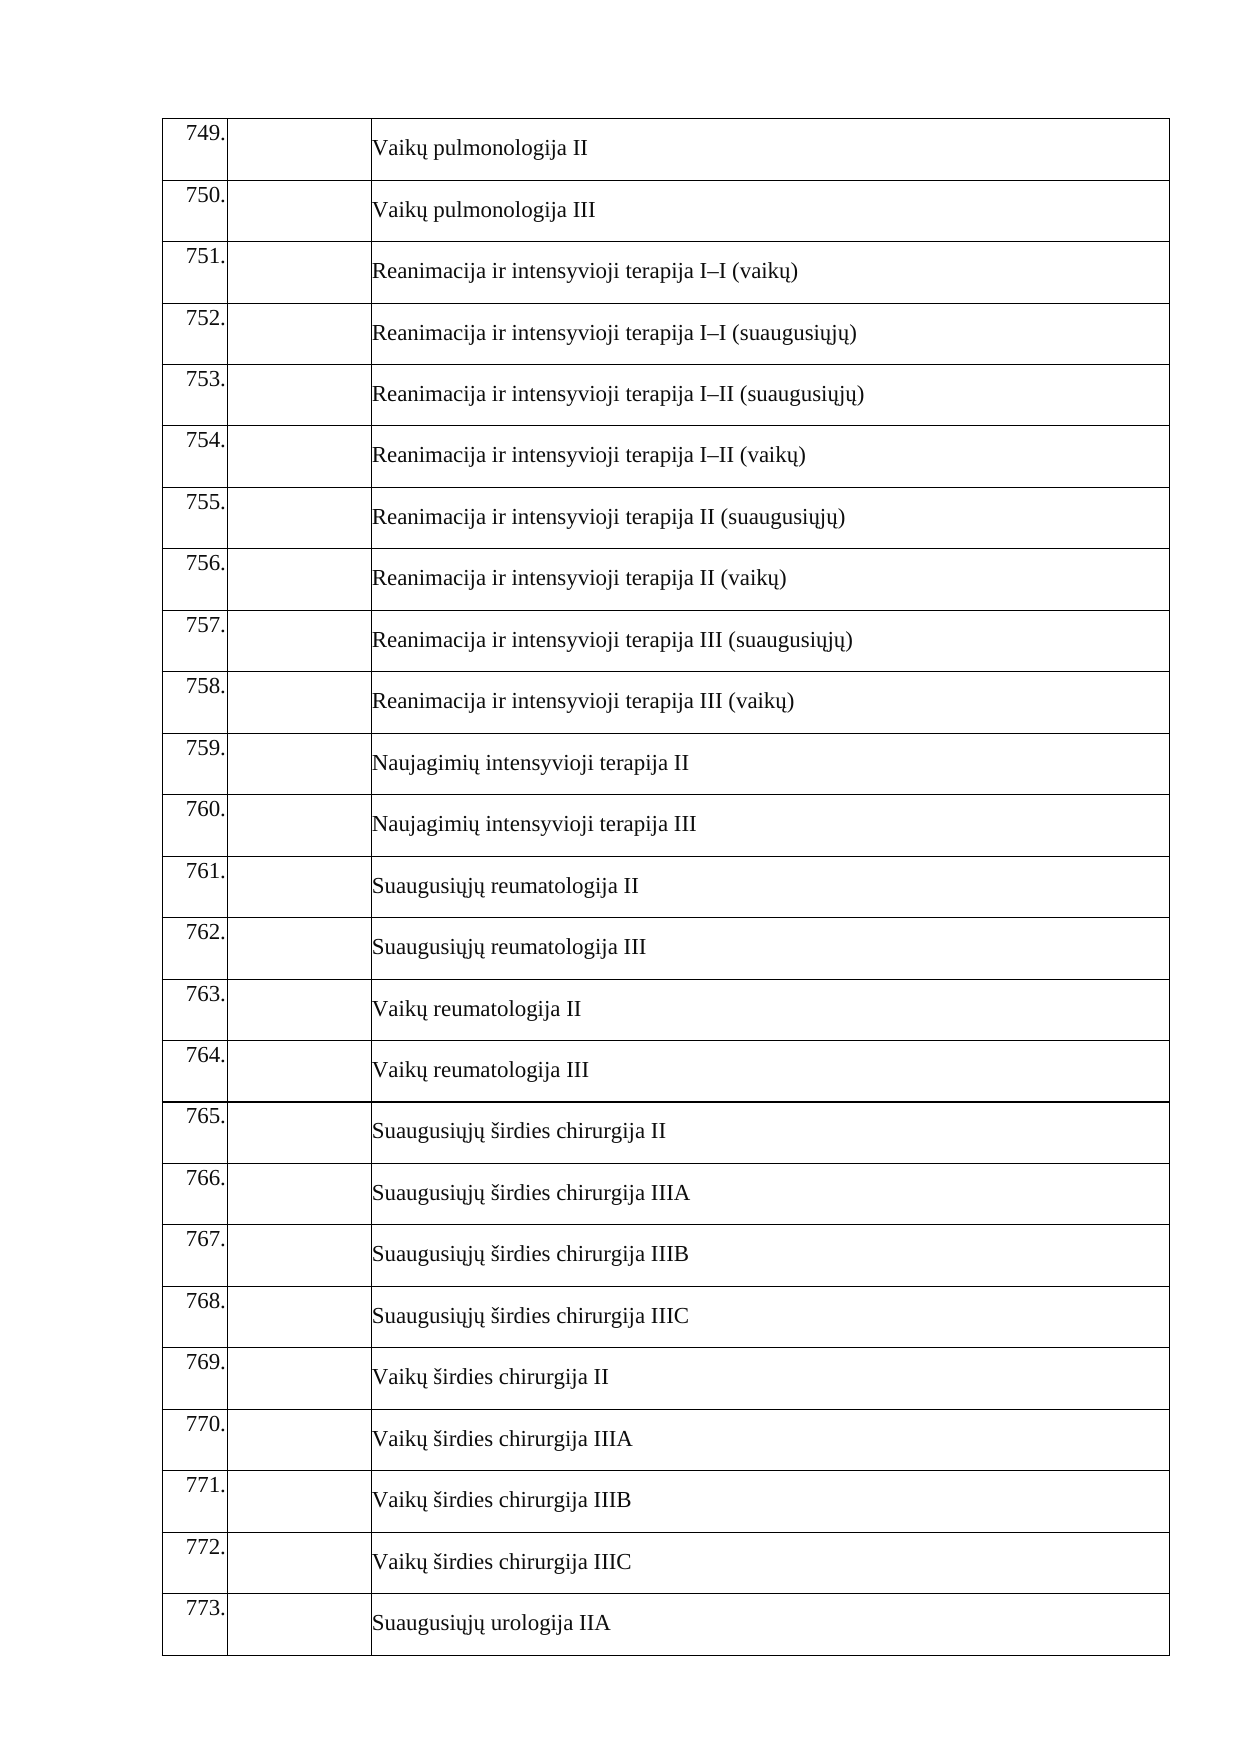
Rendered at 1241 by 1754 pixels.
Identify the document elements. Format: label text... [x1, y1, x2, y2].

table_cell 766. [163, 1164, 227, 1224]
table_cell Suaugusiųjų širdies chirurgija IIIC [372, 1287, 1169, 1347]
table_cell Reanimacija ir intensyvioji terapija I–II (vaikų) [372, 426, 1169, 487]
table_cell [1170, 1409, 1188, 1470]
table_cell 762. [163, 918, 227, 978]
table_cell [1189, 917, 1193, 978]
table_cell [1193, 917, 1198, 978]
table_cell [1193, 1532, 1198, 1593]
table_cell Suaugusiųjų širdies chirurgija II [372, 1103, 1169, 1163]
table_cell [1198, 303, 1215, 364]
table_cell [1215, 1163, 1240, 1224]
table_cell [1198, 548, 1215, 610]
table_cell [1193, 118, 1198, 179]
table_cell [1193, 1224, 1198, 1286]
table_cell [1170, 180, 1188, 241]
table_cell 760. [163, 795, 227, 856]
table_cell 755. 6 [163, 488, 227, 548]
table_cell [228, 734, 371, 794]
table_cell [1198, 1347, 1215, 1409]
table_cell [1198, 364, 1215, 425]
table_cell [228, 611, 371, 671]
table_cell 769. [163, 1348, 227, 1409]
table_cell [1215, 425, 1240, 487]
table_cell [1215, 487, 1240, 548]
table_cell [1170, 856, 1188, 917]
table_cell 754. [163, 426, 227, 487]
table_cell [228, 857, 371, 917]
table_cell [1193, 856, 1198, 917]
table_cell [1193, 1347, 1198, 1409]
table_cell [1198, 425, 1215, 487]
table_cell [228, 1103, 371, 1163]
table_cell [1189, 1593, 1193, 1654]
table_cell [1215, 548, 1240, 610]
table_cell [1189, 487, 1193, 548]
table_cell [1215, 1347, 1240, 1409]
table_cell [1170, 671, 1188, 733]
table_cell [1189, 548, 1193, 610]
table_cell [1189, 1040, 1193, 1101]
table_cell [1198, 487, 1215, 548]
table_cell [1215, 1224, 1240, 1286]
table_cell [1215, 1101, 1240, 1163]
table_cell [1198, 733, 1215, 794]
table_cell 768. [163, 1287, 227, 1347]
table_cell [1189, 979, 1193, 1040]
table_cell Reanimacija ir intensyvioji terapija I–I (suaugusiųjų) [372, 304, 1169, 364]
table_cell [1215, 1470, 1240, 1532]
table_cell [1170, 548, 1188, 610]
table_cell [1189, 1101, 1193, 1163]
table_cell [1170, 303, 1188, 364]
table_cell [228, 1287, 371, 1347]
table_cell [1198, 979, 1215, 1040]
table_cell [228, 1533, 371, 1593]
table_cell [228, 1041, 371, 1101]
table_cell [228, 1471, 371, 1532]
table_cell [1193, 1409, 1198, 1470]
table_cell Naujagimių intensyvioji terapija III [372, 795, 1169, 856]
table_cell [1189, 303, 1193, 364]
table_cell [1198, 794, 1215, 856]
table_cell [228, 488, 371, 548]
table_cell Vaikų širdies chirurgija IIIB [372, 1471, 1169, 1532]
table_cell Vaikų širdies chirurgija IIIC [372, 1533, 1169, 1593]
table_cell [1193, 610, 1198, 671]
table_cell [1189, 1347, 1193, 1409]
table_cell [1193, 671, 1198, 733]
table_cell [1215, 979, 1240, 1040]
table_cell [1193, 1470, 1198, 1532]
table_cell [1193, 487, 1198, 548]
table_cell [1193, 1101, 1198, 1163]
table_cell [1215, 917, 1240, 978]
table_cell 770. [163, 1410, 227, 1470]
table_cell [1215, 241, 1240, 302]
table_cell [1193, 1040, 1198, 1101]
table_cell [1198, 1593, 1215, 1654]
table_cell [1170, 241, 1188, 302]
table_cell [1170, 979, 1188, 1040]
table_cell [1193, 241, 1198, 302]
table_cell [228, 365, 371, 425]
table_cell Vaikų širdies chirurgija II [372, 1348, 1169, 1409]
table_cell [1170, 1347, 1188, 1409]
table_cell [1189, 733, 1193, 794]
table_cell Naujagimių intensyvioji terapija II [372, 734, 1169, 794]
table_cell [228, 242, 371, 302]
table_cell [1170, 794, 1188, 856]
table_cell [1189, 180, 1193, 241]
table_cell [228, 1348, 371, 1409]
table_cell [1215, 856, 1240, 917]
table_cell [1215, 794, 1240, 856]
table_cell [1215, 1593, 1240, 1654]
table_cell 767. 6 [163, 1225, 227, 1286]
table_cell Vaikų širdies chirurgija IIIA [372, 1410, 1169, 1470]
table_cell [1170, 1224, 1188, 1286]
table_cell [1215, 733, 1240, 794]
table_cell [1198, 1532, 1215, 1593]
table_cell [1189, 425, 1193, 487]
table_cell [1193, 733, 1198, 794]
table_cell [1193, 1286, 1198, 1347]
table_cell Vaikų pulmonologija III [372, 181, 1169, 241]
table_cell [1189, 1286, 1193, 1347]
table_cell [1198, 1101, 1215, 1163]
table_cell [1189, 671, 1193, 733]
table_cell [1170, 1040, 1188, 1101]
table_cell [1170, 917, 1188, 978]
table_cell [228, 181, 371, 241]
table_cell [228, 549, 371, 610]
table_cell [1198, 1409, 1215, 1470]
table_cell 764. [163, 1041, 227, 1101]
table_cell [1170, 1532, 1188, 1593]
table_cell Vaikų pulmonologija II [372, 119, 1169, 179]
table_cell Reanimacija ir intensyvioji terapija II (suaugusiųjų) [372, 488, 1169, 548]
table_cell [1189, 1470, 1193, 1532]
table_cell 765. 6 [163, 1103, 227, 1163]
table_cell 752. [163, 304, 227, 364]
table_cell [1215, 1286, 1240, 1347]
table_cell [1198, 1040, 1215, 1101]
table_cell 751. [163, 242, 227, 302]
table_cell Suaugusiųjų reumatologija III [372, 918, 1169, 978]
table_cell [1170, 425, 1188, 487]
table_cell [228, 1164, 371, 1224]
table_cell 749. [163, 119, 227, 179]
table_cell [1170, 487, 1188, 548]
table_cell [1170, 1286, 1188, 1347]
table_cell [1193, 1593, 1198, 1654]
table_cell [1170, 610, 1188, 671]
table_cell [1193, 425, 1198, 487]
table_cell [1189, 610, 1193, 671]
table_cell [1193, 180, 1198, 241]
table_cell [1198, 856, 1215, 917]
table_cell 772. [163, 1533, 227, 1593]
table_cell Suaugusiųjų urologija IIA [372, 1594, 1169, 1654]
table_cell 761. [163, 857, 227, 917]
table_cell Reanimacija ir intensyvioji terapija II (vaikų) [372, 549, 1169, 610]
table_cell [1215, 1040, 1240, 1101]
table_cell [1215, 180, 1240, 241]
table_cell [1215, 364, 1240, 425]
table_cell [228, 1225, 371, 1286]
table_cell [228, 918, 371, 978]
table_cell [1170, 1101, 1188, 1163]
table_cell [1198, 1224, 1215, 1286]
table_cell Suaugusiųjų reumatologija II [372, 857, 1169, 917]
table_cell [1198, 1470, 1215, 1532]
table_cell [1189, 118, 1193, 179]
table_cell [1215, 671, 1240, 733]
table_cell [1215, 118, 1240, 179]
table_cell [1189, 1532, 1193, 1593]
table_cell Reanimacija ir intensyvioji terapija I–II (suaugusiųjų) [372, 365, 1169, 425]
table_cell [1215, 303, 1240, 364]
table_cell [1198, 610, 1215, 671]
table_cell [1215, 610, 1240, 671]
table_cell [1193, 979, 1198, 1040]
table_cell 763. [163, 980, 227, 1040]
table_cell 758. [163, 672, 227, 733]
table_cell 757. [163, 611, 227, 671]
table_cell [1189, 794, 1193, 856]
table_cell [1215, 1532, 1240, 1593]
table_cell [1193, 303, 1198, 364]
table_cell [1189, 241, 1193, 302]
table_cell 759. [163, 734, 227, 794]
table_cell [228, 1410, 371, 1470]
table_cell 773. [163, 1594, 227, 1654]
table_cell Vaikų reumatologija III [372, 1041, 1169, 1101]
table_cell [228, 980, 371, 1040]
table_cell Vaikų reumatologija II [372, 980, 1169, 1040]
table_cell [228, 304, 371, 364]
table_cell [228, 426, 371, 487]
table_cell [1170, 364, 1188, 425]
table_cell [1193, 548, 1198, 610]
table_cell [1198, 241, 1215, 302]
table_cell [1198, 917, 1215, 978]
table_cell [1193, 794, 1198, 856]
table_cell [1193, 364, 1198, 425]
table_cell [1193, 1163, 1198, 1224]
table_cell Reanimacija ir intensyvioji terapija I–I (vaikų) [372, 242, 1169, 302]
table_cell Reanimacija ir intensyvioji terapija III (suaugusiųjų) [372, 611, 1169, 671]
table_cell [1189, 364, 1193, 425]
table_cell [1170, 733, 1188, 794]
table_cell [1189, 1163, 1193, 1224]
table_cell [1189, 1224, 1193, 1286]
table_cell [1170, 1593, 1188, 1654]
table_cell 750. [163, 181, 227, 241]
table_cell [228, 672, 371, 733]
table_cell [228, 1594, 371, 1654]
table_cell Reanimacija ir intensyvioji terapija III (vaikų) [372, 672, 1169, 733]
table_cell 756. [163, 549, 227, 610]
table_cell [1215, 1409, 1240, 1470]
table_cell [1170, 1163, 1188, 1224]
table_cell [1189, 1409, 1193, 1470]
table_cell [228, 119, 371, 179]
table_cell [1170, 1470, 1188, 1532]
table_cell 753. [163, 365, 227, 425]
table_cell [1198, 118, 1215, 179]
table_cell Suaugusiųjų širdies chirurgija IIIA [372, 1164, 1169, 1224]
table_cell [1189, 856, 1193, 917]
table_cell [228, 795, 371, 856]
table_cell [1198, 1286, 1215, 1347]
table_cell [1198, 671, 1215, 733]
table_cell [1198, 1163, 1215, 1224]
table_cell [1170, 118, 1188, 179]
table_cell Suaugusiųjų širdies chirurgija IIIB [372, 1225, 1169, 1286]
table_cell [1198, 180, 1215, 241]
table_cell 771. [163, 1471, 227, 1532]
